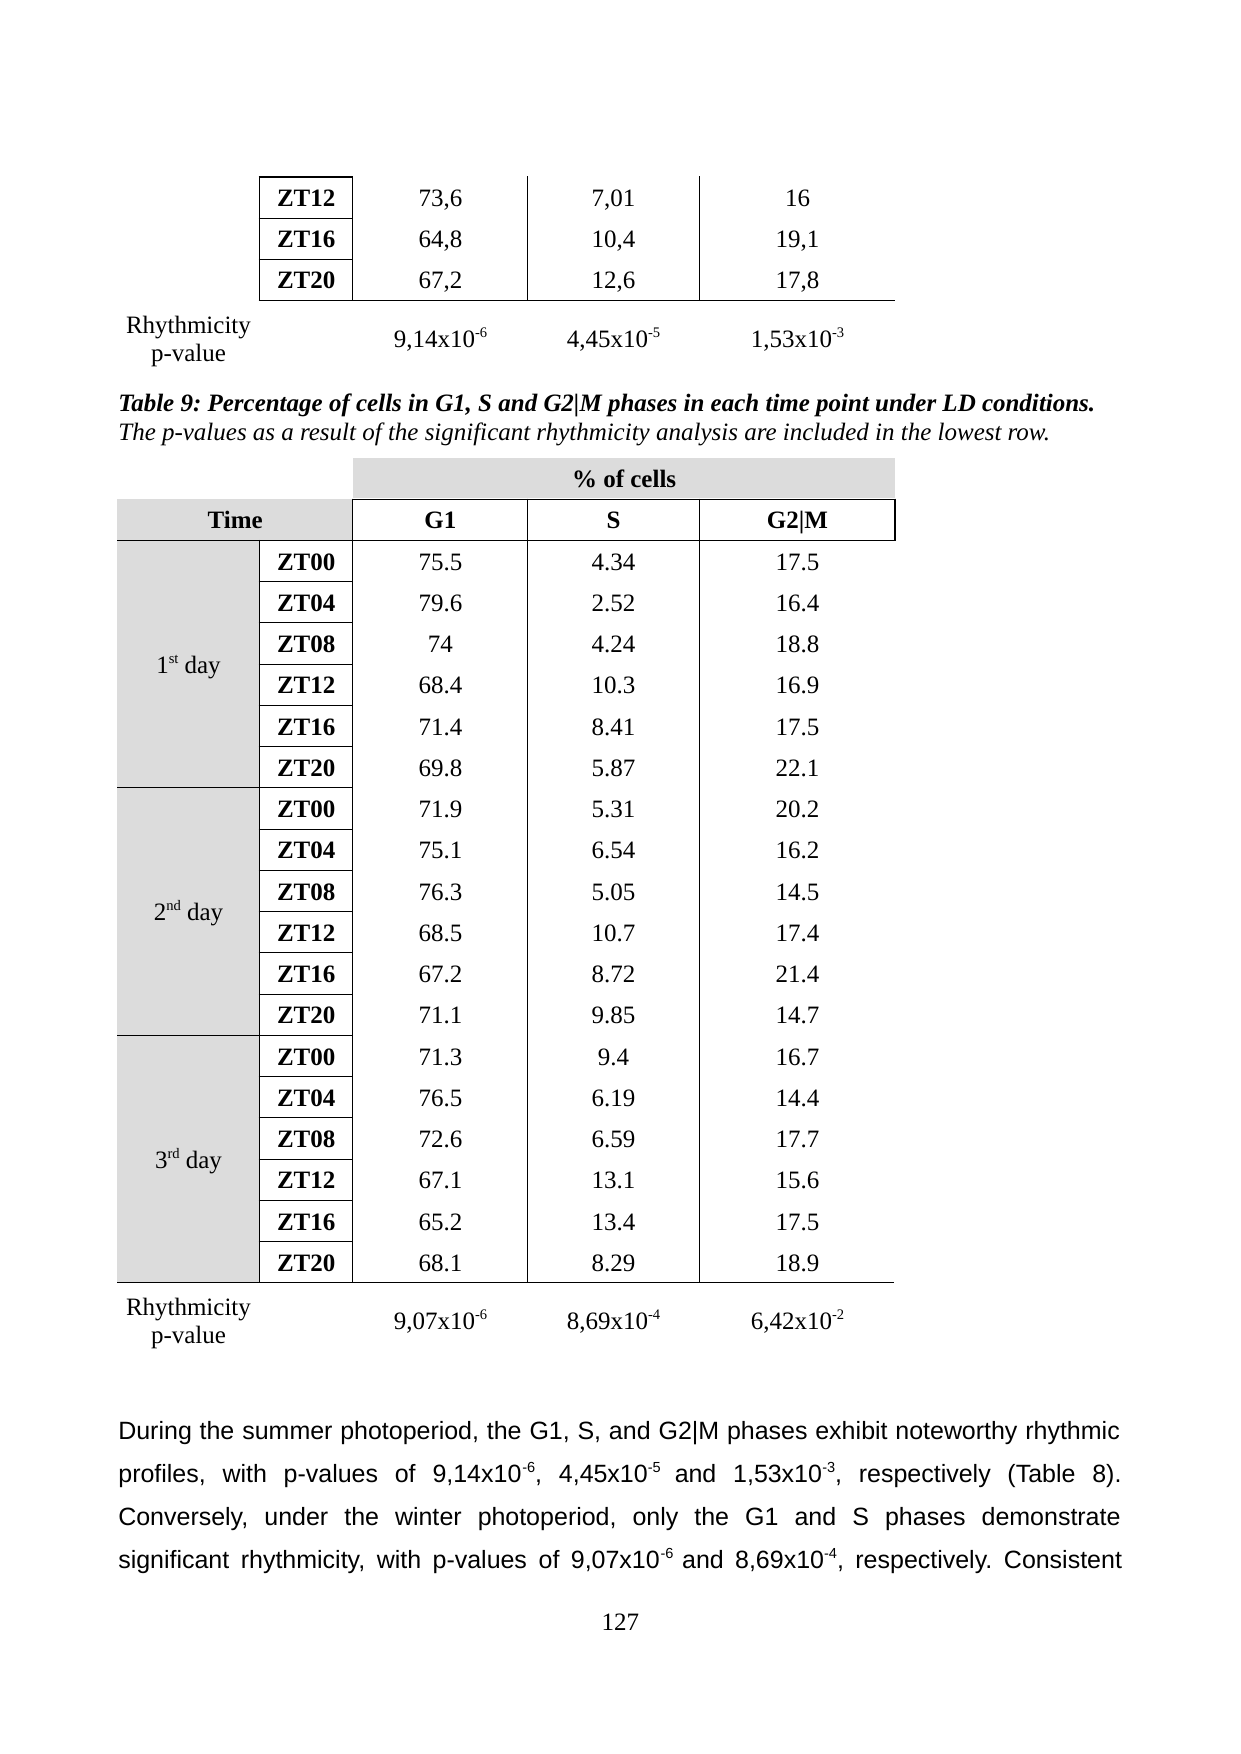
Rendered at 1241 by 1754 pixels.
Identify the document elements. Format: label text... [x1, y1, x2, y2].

table_cell ZT00 [260, 1036, 352, 1076]
table_cell ZT08 [260, 623, 352, 663]
table_cell 16,2 [700, 829, 895, 870]
table_cell ZT04 [260, 1077, 352, 1117]
table_cell 8,72 [528, 952, 699, 993]
table_cell 1st day [117, 541, 259, 787]
table_cell G2|M [700, 500, 894, 540]
table_cell 67,2 [353, 952, 527, 993]
table_cell ZT00 [260, 788, 352, 828]
table_cell 68,5 [353, 911, 527, 952]
table_cell ZT12 [260, 1160, 352, 1200]
table_cell 17,4 [700, 911, 895, 952]
table_cell ZT16 [260, 1201, 352, 1241]
table_cell 2nd day [117, 788, 259, 1035]
table_cell 4,45x10-5 [528, 301, 699, 376]
table_cell 75,1 [353, 829, 527, 870]
table_cell ZT08 [260, 1118, 352, 1158]
table_cell ZT20 [260, 260, 352, 300]
table_cell 15,6 [700, 1159, 895, 1200]
table_cell 20,2 [700, 787, 895, 828]
table_cell 14,5 [700, 870, 895, 911]
table_cell 2,52 [528, 581, 699, 622]
table_cell 13,4 [528, 1200, 699, 1241]
table_header [259, 458, 353, 498]
text Table 9: Percentage of cells in G1, S and G2|M phases in each time point under LD conditions. The p-values as a result of the significant rhythmicity analysis are included in the lowest row. [118, 388, 1122, 446]
table_cell 5,87 [528, 746, 699, 787]
table_header [117, 458, 259, 498]
table_cell 16,7 [700, 1035, 895, 1076]
table_cell 18,8 [700, 622, 895, 663]
table_cell ZT20 [260, 747, 352, 787]
table_cell 75,5 [353, 541, 527, 581]
table_cell 74 [353, 622, 527, 663]
table_cell ZT20 [260, 1242, 352, 1282]
table_cell 16,9 [700, 664, 895, 705]
table_cell G1 [353, 500, 527, 540]
table_cell Rhythmicity p-value [117, 300, 259, 376]
table_cell 73,6 [353, 176, 527, 218]
table_cell 7,01 [528, 176, 699, 218]
table_cell ZT04 [260, 830, 352, 870]
table_cell ZT16 [260, 953, 352, 993]
table_cell 19,1 [700, 218, 895, 259]
table_cell ZT04 [260, 582, 352, 622]
table_cell 17,8 [700, 259, 895, 300]
table_cell 9,07x10-6 [353, 1283, 527, 1358]
table_cell 8,41 [528, 705, 699, 746]
table_cell 8,29 [528, 1241, 699, 1282]
table_cell 71,4 [353, 705, 527, 746]
table_cell 3rd day [117, 1036, 259, 1282]
table_cell 12,6 [528, 259, 699, 300]
table_cell 1,53x10-3 [699, 301, 895, 376]
table_cell 22,1 [700, 746, 895, 787]
table_cell 64,8 [353, 218, 527, 259]
table_cell 4,24 [528, 622, 699, 663]
table_cell 6,19 [528, 1076, 699, 1117]
table_cell 6,59 [528, 1117, 699, 1158]
table_cell [259, 1283, 353, 1358]
table_cell 5,05 [528, 870, 699, 911]
table_cell 4,34 [528, 541, 699, 581]
table_cell ZT16 [260, 706, 352, 746]
table_cell 76,3 [353, 870, 527, 911]
table_cell 10,3 [528, 664, 699, 705]
table_cell 10,7 [528, 911, 699, 952]
table_cell 13,1 [528, 1159, 699, 1200]
table_cell 17,5 [700, 541, 895, 581]
table_cell Rhythmicity p-value [117, 1283, 259, 1358]
table_cell 67,1 [353, 1159, 527, 1200]
text During the summer photoperiod, the G1, S, and G2|M phases exhibit noteworthy rhythmic profiles, with p-values of 9,14x10-6, 4,45x10-5 and 1,53x10-3, respectively (Table 8). Conversely, under the winter photoperiod, only the G1 and S phases demonstrate significant rhythmicity, with p-values of 9,07x10-6 and 8,69x10-4, respectively. Consistent [118, 1416, 1122, 1574]
table_cell 79,6 [353, 581, 527, 622]
table_cell 76,5 [353, 1076, 527, 1117]
table_cell [259, 301, 353, 376]
table_cell 71,3 [353, 1035, 527, 1076]
table_cell 16 [700, 176, 895, 218]
table_cell ZT00 [260, 541, 352, 581]
table_cell 5,31 [528, 787, 699, 828]
table_cell ZT12 [260, 912, 352, 952]
table_cell 10,4 [528, 218, 699, 259]
table_cell 9,14x10-6 [353, 301, 527, 376]
table_cell 71,9 [353, 787, 527, 828]
table_cell Time [117, 499, 352, 540]
table_cell 18,9 [700, 1241, 895, 1282]
table_cell 8,69x10-4 [528, 1283, 699, 1358]
table_cell 6,42x10-2 [699, 1282, 895, 1358]
table_cell 9,4 [528, 1035, 699, 1076]
table_cell ZT08 [260, 871, 352, 911]
table_cell 17,5 [700, 705, 895, 746]
table_cell 69,8 [353, 746, 527, 787]
table_cell 16,4 [700, 581, 895, 622]
table_cell 71,1 [353, 994, 527, 1035]
table_cell S [528, 500, 699, 540]
table_cell ZT20 [260, 995, 352, 1035]
table_header % of cells [353, 458, 895, 498]
table_cell ZT12 [260, 178, 352, 218]
table_cell 17,5 [700, 1200, 895, 1241]
table_cell 14,7 [700, 994, 895, 1035]
table_cell 68,4 [353, 664, 527, 705]
table_cell 17,7 [700, 1117, 895, 1158]
table_cell 6,54 [528, 829, 699, 870]
table_cell 21,4 [700, 952, 895, 993]
table_cell 9,85 [528, 994, 699, 1035]
table_cell 67,2 [353, 259, 527, 300]
table_cell 14,4 [700, 1076, 895, 1117]
table_cell 68,1 [353, 1241, 527, 1282]
table_cell ZT12 [260, 665, 352, 705]
table_cell ZT16 [260, 219, 352, 259]
table_cell 72,6 [353, 1117, 527, 1158]
table_cell 65,2 [353, 1200, 527, 1241]
